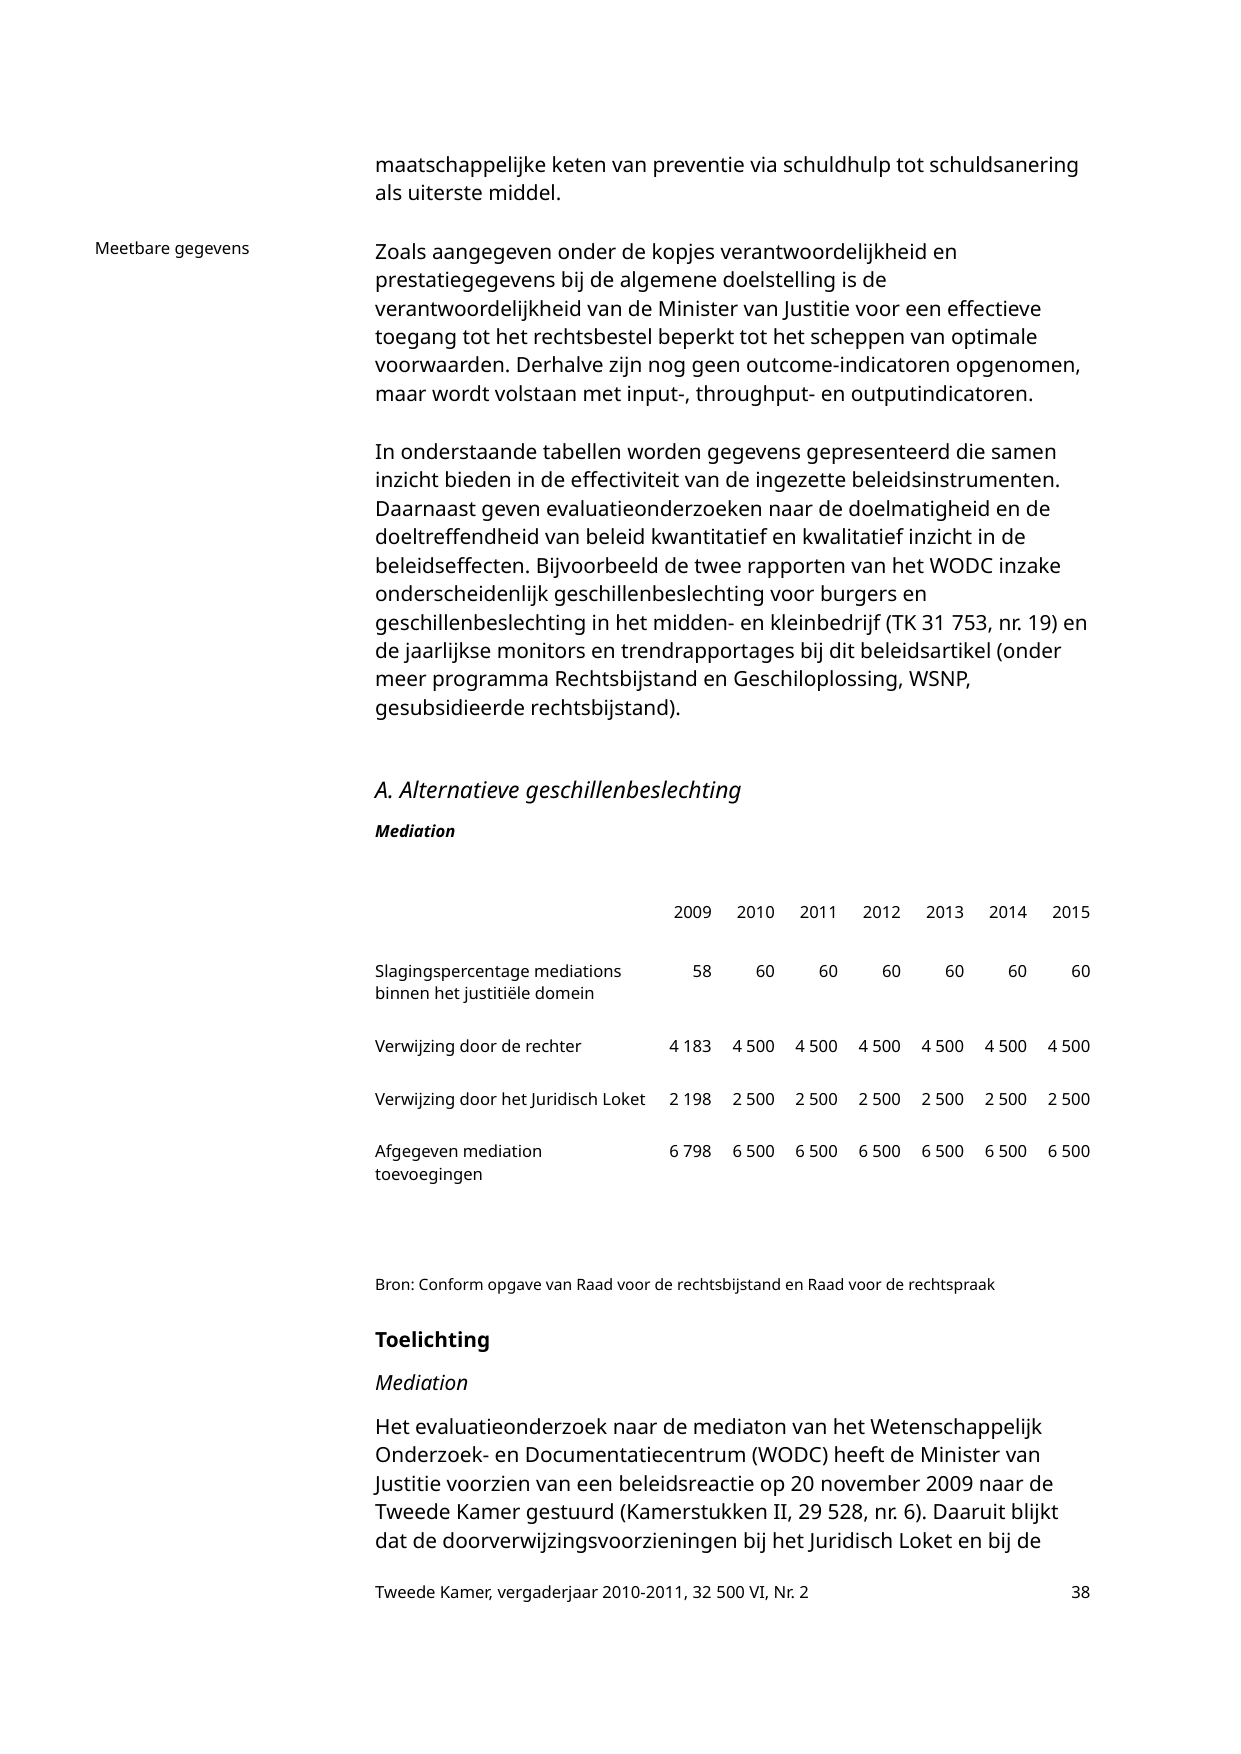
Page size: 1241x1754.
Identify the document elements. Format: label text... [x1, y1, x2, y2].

text Bron: Conform opgave van Raad voor de rechtsbijstand en Raad voor de rechtspraak [375, 1274, 1090, 1295]
table_cell 60 [711, 959, 774, 1034]
table_cell 4 500 [901, 1035, 964, 1087]
table_cell 60 [838, 959, 901, 1034]
text Mediation [375, 1368, 1090, 1397]
table_cell 6 500 [775, 1140, 838, 1215]
table_cell Verwijzing door het Juridisch Loket [375, 1087, 648, 1140]
table_cell 60 [964, 959, 1027, 1034]
table_cell 2 500 [838, 1087, 901, 1140]
text Het evaluatieonderzoek naar de mediaton van het Wetenschappelijk Onderzoek- en Documentatiecentrum (WODC) heeft de Minister van Justitie voorzien van een beleidsreactie op 20 november 2009 naar de Tweede Kamer gestuurd (Kamerstukken II, 29 528, nr. 6). Daaruit blijkt dat de doorverwijzingsvoorzieningen bij het Juridisch Loket en bij de [375, 1412, 1090, 1554]
table_cell 4 183 [648, 1035, 711, 1087]
table_cell 58 [648, 959, 711, 1034]
table_cell Slagingspercentage mediations binnen het justitiële domein [375, 959, 648, 1034]
table_cell 6 500 [1027, 1140, 1090, 1215]
table_cell 2 500 [901, 1087, 964, 1140]
text In onderstaande tabellen worden gegevens gepresenteerd die samen inzicht bieden in de effectiviteit van de ingezette beleidsinstrumenten. Daarnaast geven evaluatieonderzoeken naar de doelmatigheid en de doeltreffendheid van beleid kwantitatief en kwalitatief inzicht in de beleidseffecten. Bijvoorbeeld de twee rapporten van het WODC inzake onderscheidenlijk geschillenbeslechting voor burgers en geschillenbeslechting in het midden- en kleinbedrijf (TK 31 753, nr. 19) en de jaarlijkse monitors en trendrapportages bij dit beleidsartikel (onder meer programma Rechtsbijstand en Geschiloplossing, WSNP, gesubsidieerde rechtsbijstand). [375, 437, 1090, 721]
table_cell 4 500 [1027, 1035, 1090, 1087]
table_cell 6 798 [648, 1140, 711, 1215]
text maatschappelijke keten van preventie via schuldhulp tot schuldsanering als uiterste middel. [375, 150, 1090, 207]
text Toelichting [375, 1325, 1090, 1353]
table_cell 6 500 [711, 1140, 774, 1215]
table_cell 2 500 [775, 1087, 838, 1140]
table_cell 2 500 [964, 1087, 1027, 1140]
table_cell 2 198 [648, 1087, 711, 1140]
text Mediation [375, 820, 1090, 843]
table_header 2015 [1027, 901, 1090, 959]
table_cell 6 500 [901, 1140, 964, 1215]
table_cell 60 [1027, 959, 1090, 1034]
table_cell 2 500 [711, 1087, 774, 1140]
table_cell Afgegeven mediation toevoegingen [375, 1140, 648, 1215]
table_header 2014 [964, 901, 1027, 959]
subtitle A. Alternatieve geschillenbeslechting [375, 774, 1090, 805]
table_cell 2 500 [1027, 1087, 1090, 1140]
table_header 2012 [838, 901, 901, 959]
table_cell Verwijzing door de rechter [375, 1035, 648, 1087]
table_cell 6 500 [838, 1140, 901, 1215]
table_cell 4 500 [838, 1035, 901, 1087]
table_cell 4 500 [775, 1035, 838, 1087]
text Meetbare gegevens [94, 237, 328, 259]
table_header 2009 [648, 901, 711, 959]
table_cell 60 [901, 959, 964, 1034]
table_cell 4 500 [964, 1035, 1027, 1087]
table_header [375, 901, 648, 959]
text Zoals aangegeven onder de kopjes verantwoordelijkheid en prestatiegegevens bij de algemene doelstelling is de verantwoordelijkheid van de Minister van Justitie voor een effectieve toegang tot het rechtsbestel beperkt tot het scheppen van optimale voorwaarden. Derhalve zijn nog geen outcome-indicatoren opgenomen, maar wordt volstaan met input-, throughput- en outputindicatoren. [375, 237, 1090, 407]
table_cell 6 500 [964, 1140, 1027, 1215]
table_cell 60 [775, 959, 838, 1034]
table_header 2013 [901, 901, 964, 959]
table_header 2010 [711, 901, 774, 959]
table_header 2011 [775, 901, 838, 959]
table_cell 4 500 [711, 1035, 774, 1087]
